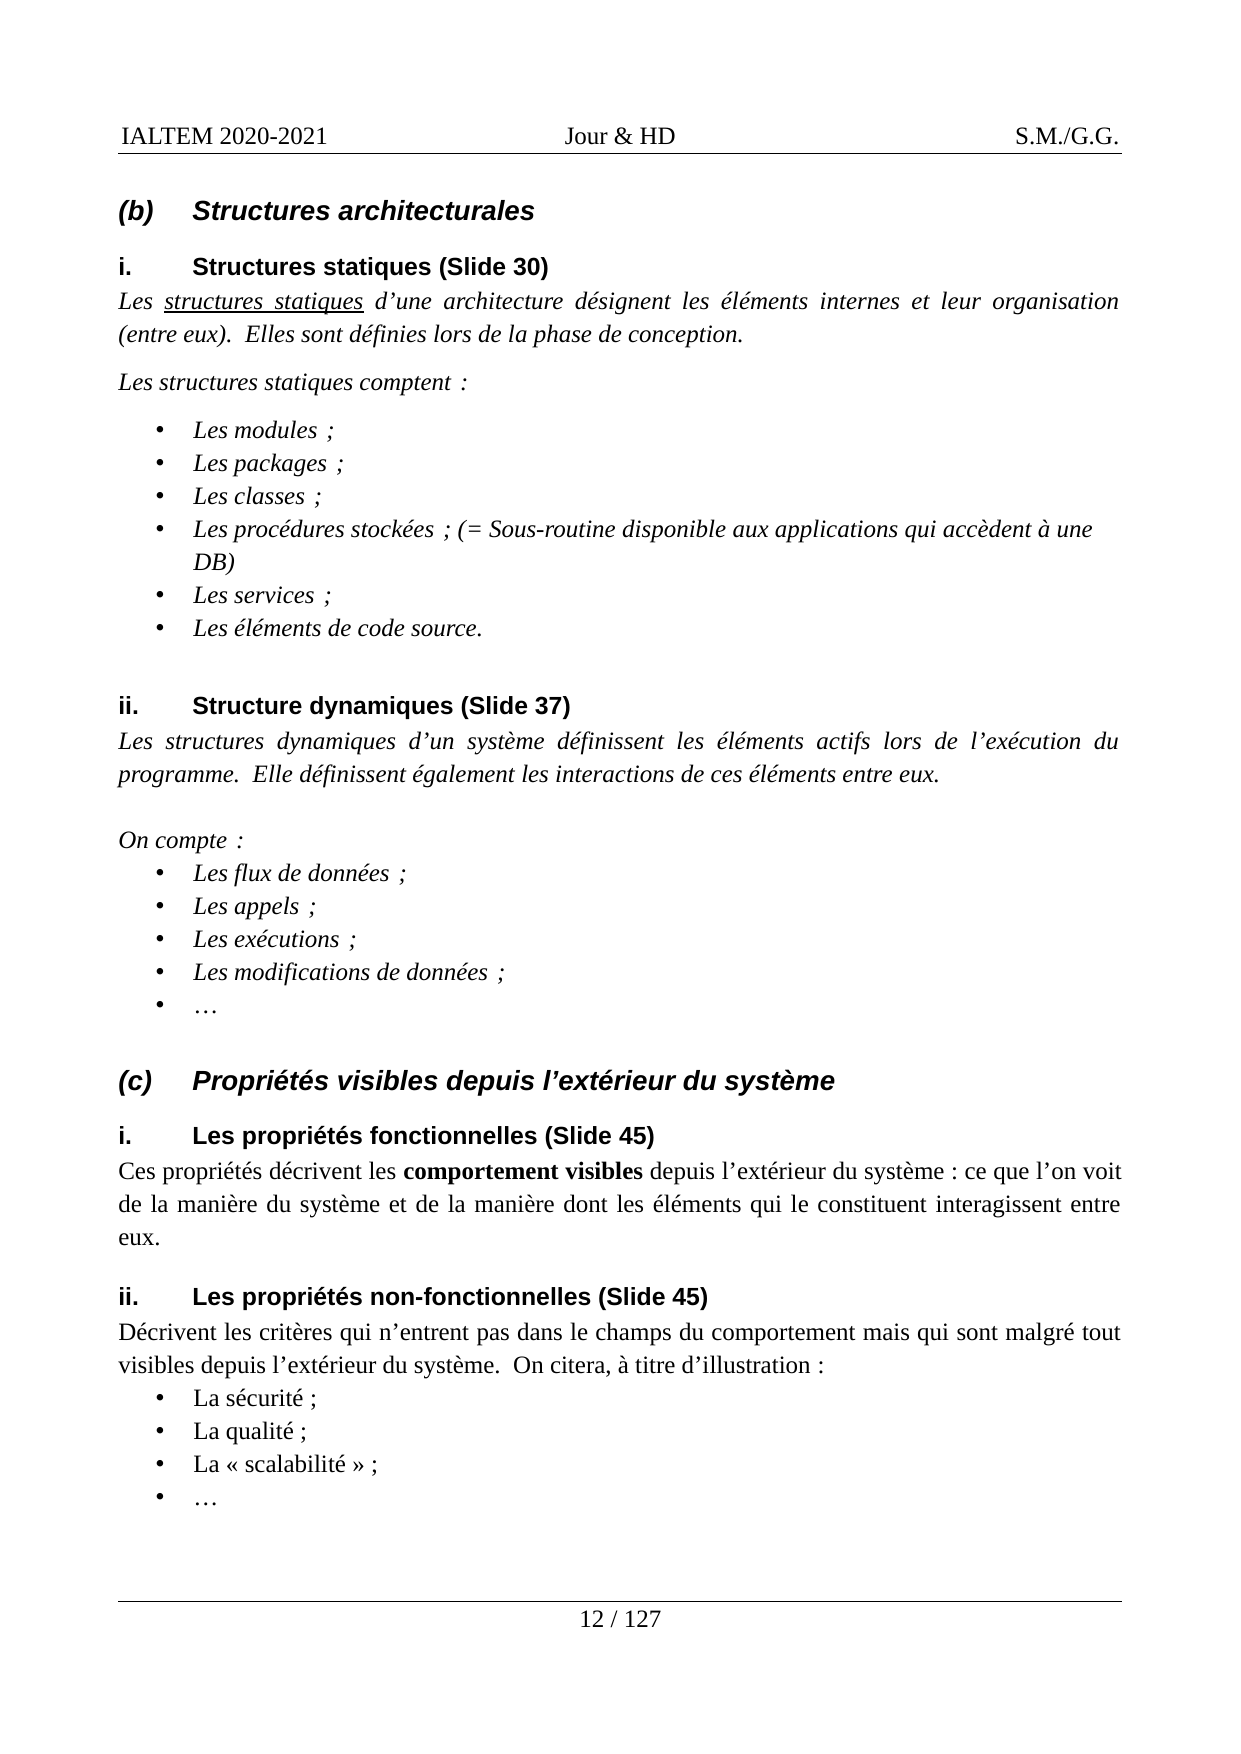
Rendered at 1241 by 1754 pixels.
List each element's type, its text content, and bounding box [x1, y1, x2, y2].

list La « scalabilité » ; [156, 1449, 1122, 1478]
text On compte : [118, 825, 1122, 854]
list Les appels ; [156, 891, 1122, 920]
subtitle Structure dynamiques (Slide 37) [118, 691, 1122, 720]
subtitle Les propriétés fonctionnelles (Slide 45) [118, 1121, 1122, 1150]
text Les structures dynamiques d’un système définissent les éléments actifs lors de l’exécution du programme. Elle définissent également les interactions de ces éléments entre eux. [118, 726, 1122, 788]
list Les procédures stockées ; (= Sous-routine disponible aux applications qui accèdent à une DB) [156, 514, 1122, 576]
list Les classes ; [156, 481, 1122, 509]
text Les structures statiques comptent : [118, 367, 1122, 396]
text Ces propriétés décrivent les comportement visibles depuis l’extérieur du système : ce que l’on voit de la manière du système et de la manière dont les éléments qui le constituent interagissent entre eux. [118, 1156, 1122, 1251]
list La sécurité ; [156, 1383, 1122, 1412]
list Les flux de données ; [156, 858, 1122, 887]
subtitle Structures statiques (Slide 30) [118, 252, 1122, 280]
subtitle Propriétés visibles depuis l’extérieur du système [118, 1064, 1122, 1096]
list Les modifications de données ; [156, 957, 1122, 986]
list … [156, 990, 1122, 1019]
list Les éléments de code source. [156, 613, 1122, 642]
list Les modules ; [156, 415, 1122, 443]
text Décrivent les critères qui n’entrent pas dans le champs du comportement mais qui sont malgré tout visibles depuis l’extérieur du système. On citera, à titre d’illustration : [118, 1317, 1122, 1379]
list … [156, 1482, 1122, 1511]
text Les structures statiques d’une architecture désignent les éléments internes et leur organisation (entre eux). Elles sont définies lors de la phase de conception. [118, 286, 1122, 348]
subtitle Structures architecturales [118, 195, 1122, 227]
list Les services ; [156, 580, 1122, 608]
list La qualité ; [156, 1416, 1122, 1445]
list Les exécutions ; [156, 924, 1122, 953]
subtitle Les propriétés non-fonctionnelles (Slide 45) [118, 1282, 1122, 1311]
list Les packages ; [156, 448, 1122, 476]
